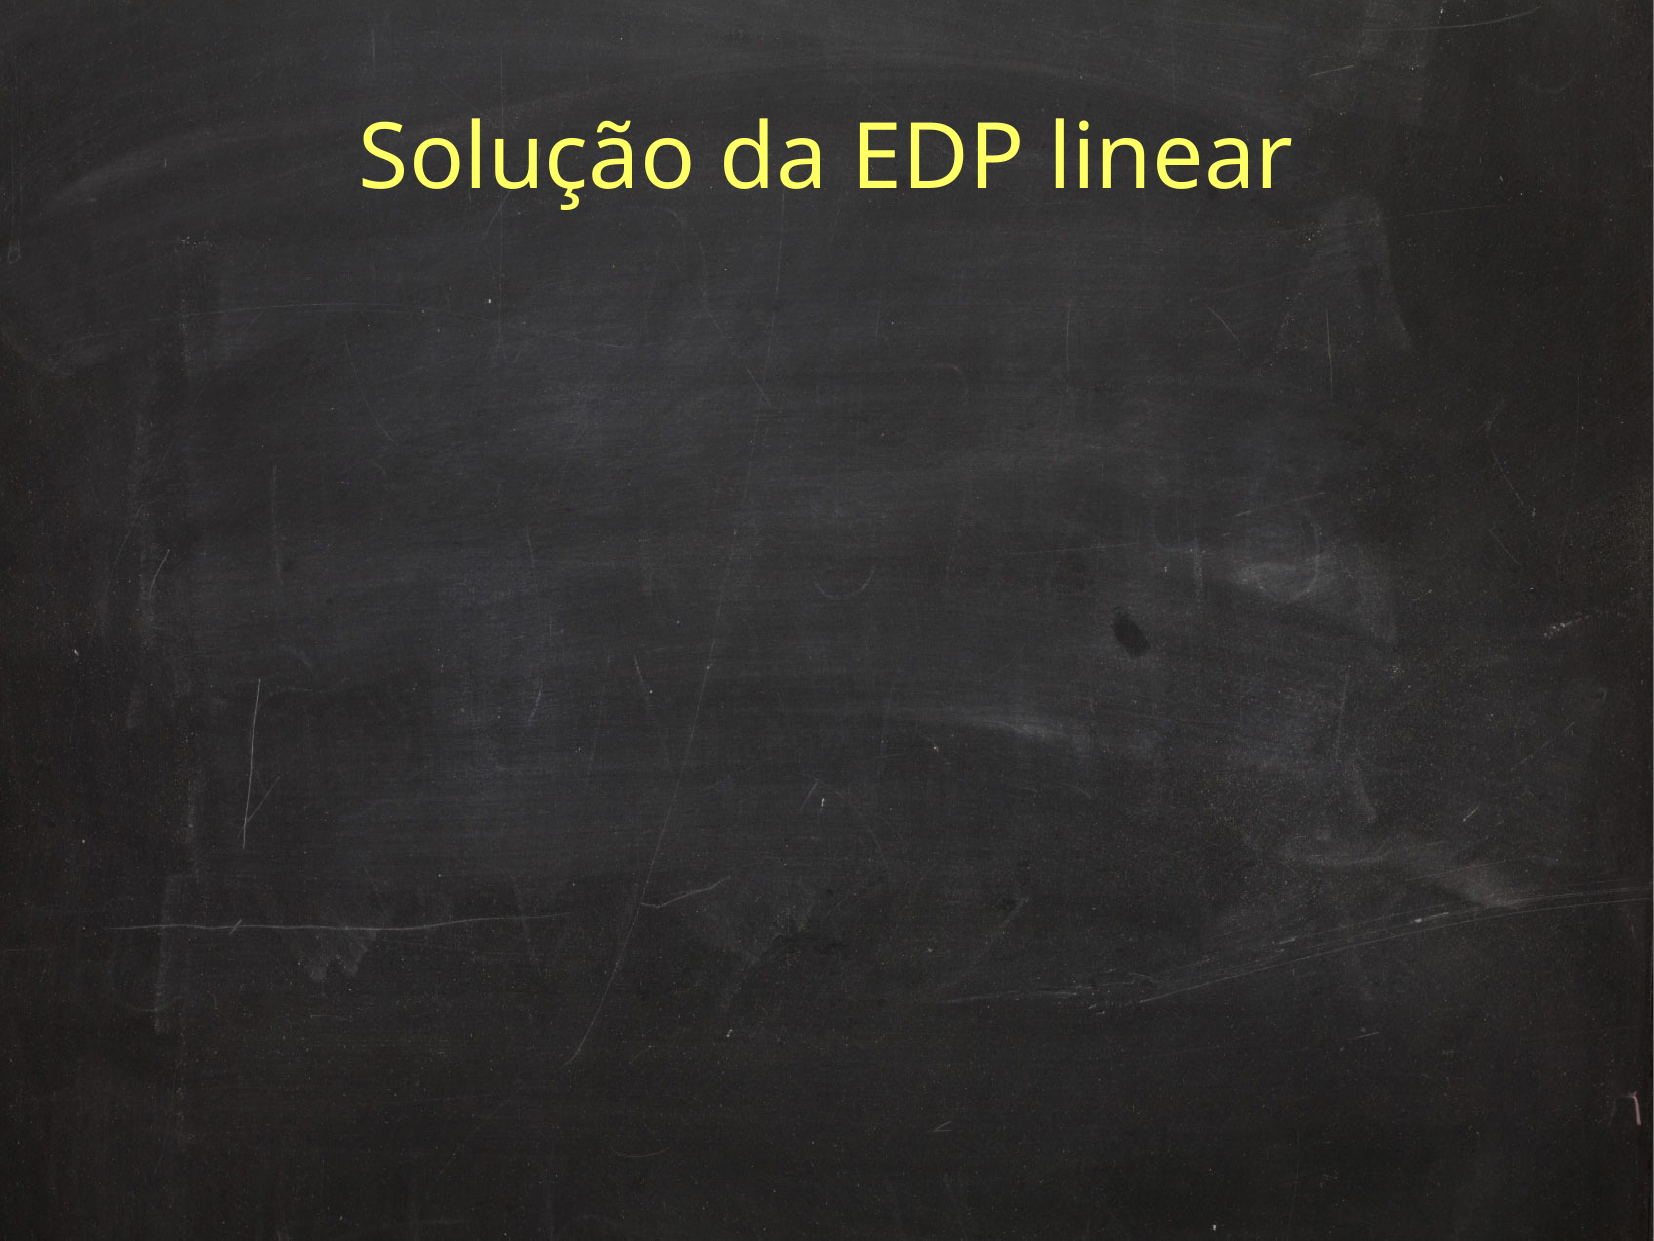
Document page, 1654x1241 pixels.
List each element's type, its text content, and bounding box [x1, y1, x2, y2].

picture [0, 0, 1654, 1241]
title Solução da EDP linear [82, 56, 1571, 250]
